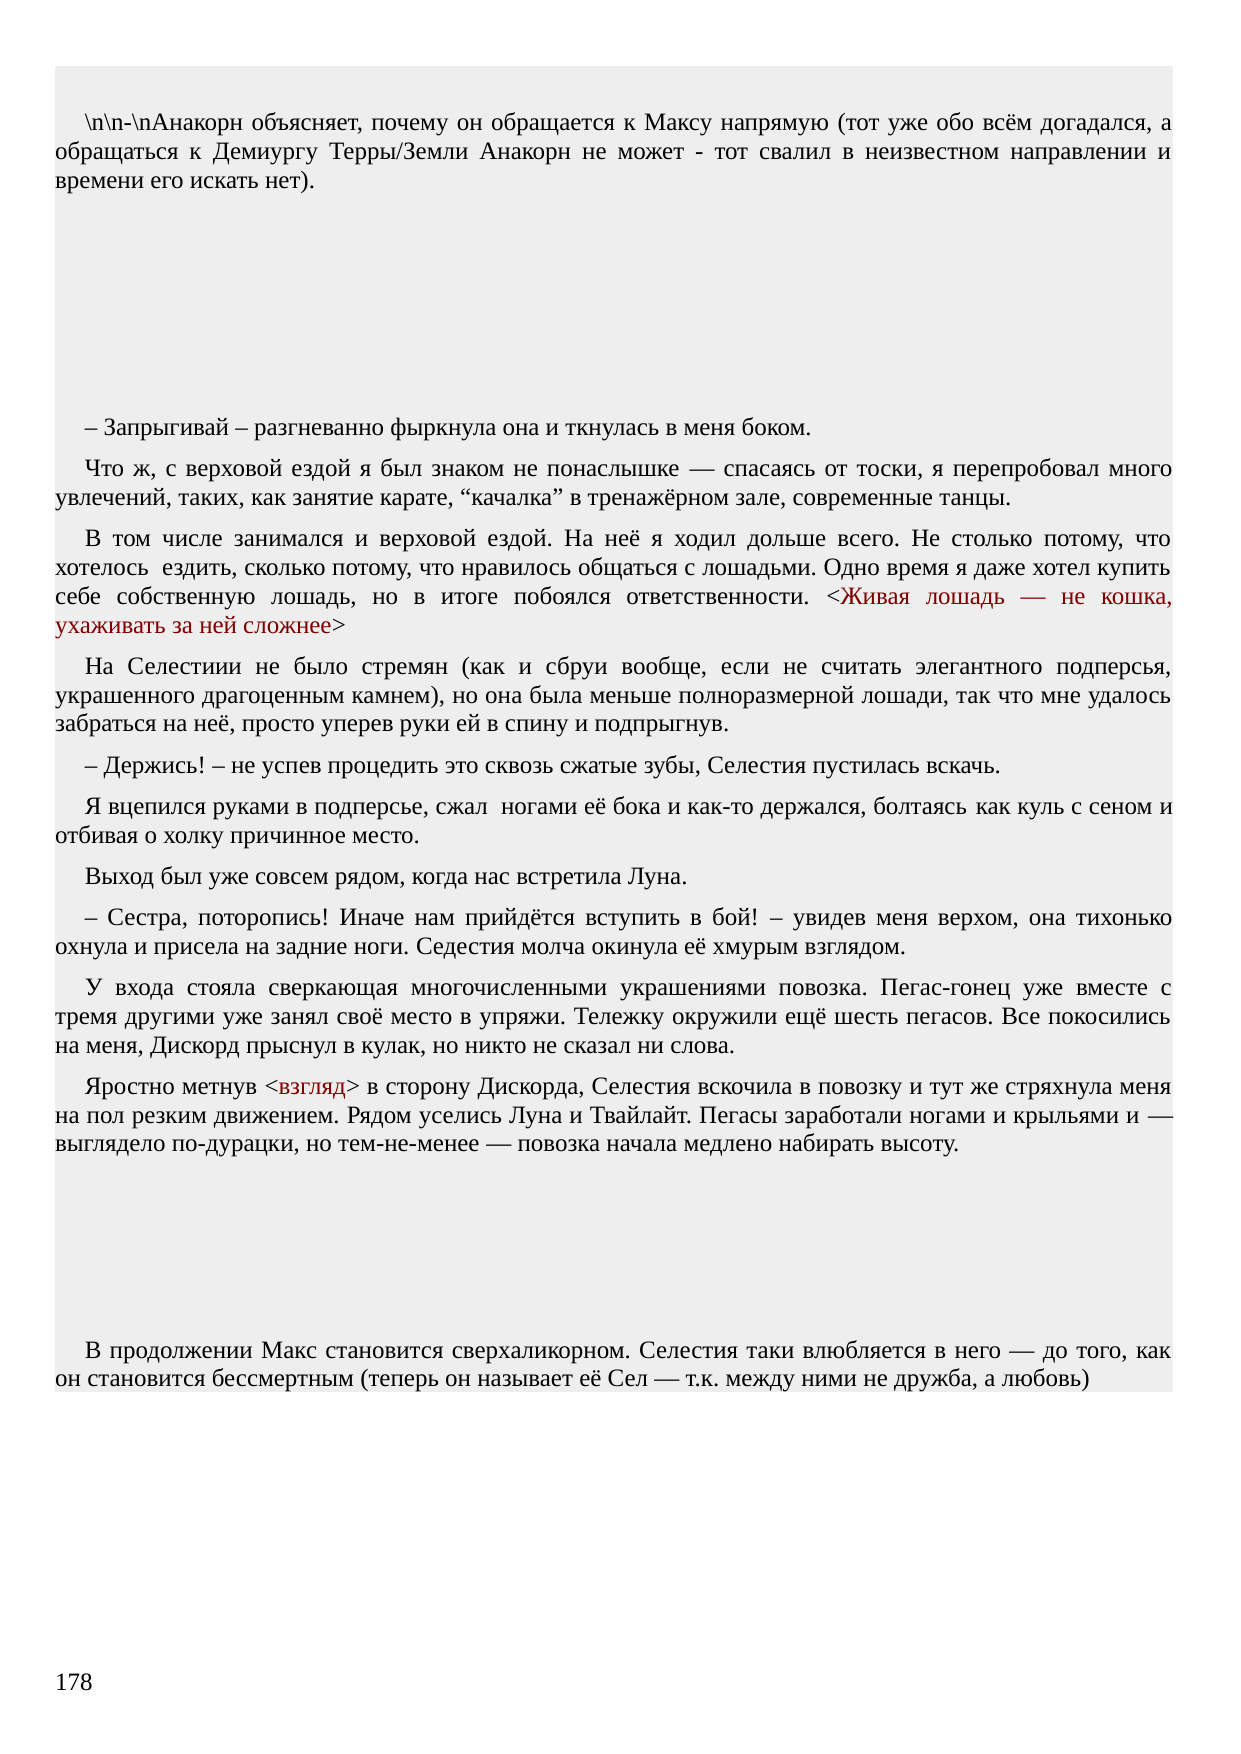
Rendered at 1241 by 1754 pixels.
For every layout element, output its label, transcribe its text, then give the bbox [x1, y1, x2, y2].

text – Держись! – не успев процедить это сквозь сжатые зубы, Селестия пустилась вскачь. [55, 750, 1173, 778]
text – Запрыгивай – разгневанно фыркнула она и ткнулась в меня боком. [55, 412, 1173, 441]
text В том числе занимался и верховой ездой. На неё я ходил дольше всего. Не столько потому, что хотелось ездить, сколько потому, что нравилось общаться с лошадьми. Одно время я даже хотел купить себе собственную лошадь, но в итоге побоялся ответственности. <Живая лошадь — не кошка, ухаживать за ней сложнее> [55, 523, 1173, 638]
text Я вцепился руками в подперсье, сжал ногами её бока и как-то держался, болтаясь как куль с сеном и отбивая о холку причинное место. [55, 791, 1173, 848]
text На Селестиии не было стремян (как и сбруи вообще, если не считать элегантного подперсья, украшенного драгоценным камнем), но она была меньше полноразмерной лошади, так что мне удалось забраться на неё, просто уперев руки ей в спину и подпрыгнув. [55, 651, 1173, 737]
text – Сестра, поторопись! Иначе нам прийдётся вступить в бой! – увидев меня верхом, она тихонько охнула и присела на задние ноги. Седестия молча окинула её хмурым взглядом. [55, 902, 1173, 960]
text У входа стояла сверкающая многочисленными украшениями повозка. Пегас-гонец уже вместе с тремя другими уже занял своё место в упряжи. Тележку окружили ещё шесть пегасов. Все покосились на меня, Дискорд прыснул в кулак, но никто не сказал ни слова. [55, 972, 1173, 1058]
text Что ж, с верховой ездой я был знаком не понаслышке — спасаясь от тоски, я перепробовал много увлечений, таких, как занятие карате, “качалка” в тренажёрном зале, современные танцы. [55, 453, 1173, 511]
text В продолжении Макс становится сверхаликорном. Селестия таки влюбляется в него — до того, как он становится бессмертным (теперь он называет её Сел — т.к. между ними не дружба, а любовь) [55, 1335, 1173, 1392]
text Яростно метнув <взгляд> в сторону Дискорда, Селестия вскочила в повозку и тут же стряхнула меня на пол резким движением. Рядом уселись Луна и Твайлайт. Пегасы заработали ногами и крыльями и — выглядело по-дурацки, но тем-не-менее — повозка начала медлено набирать высоту. [55, 1071, 1173, 1157]
text Выход был уже совсем рядом, когда нас встретила Луна. [55, 861, 1173, 890]
text \n\n-\nАнакорн объясняет, почему он обращается к Максу напрямую (тот уже обо всём догадался, а обращаться к Демиургу Терры/Земли Анакорн не может - тот свалил в неизвестном направлении и времени его искать нет). [55, 107, 1173, 193]
